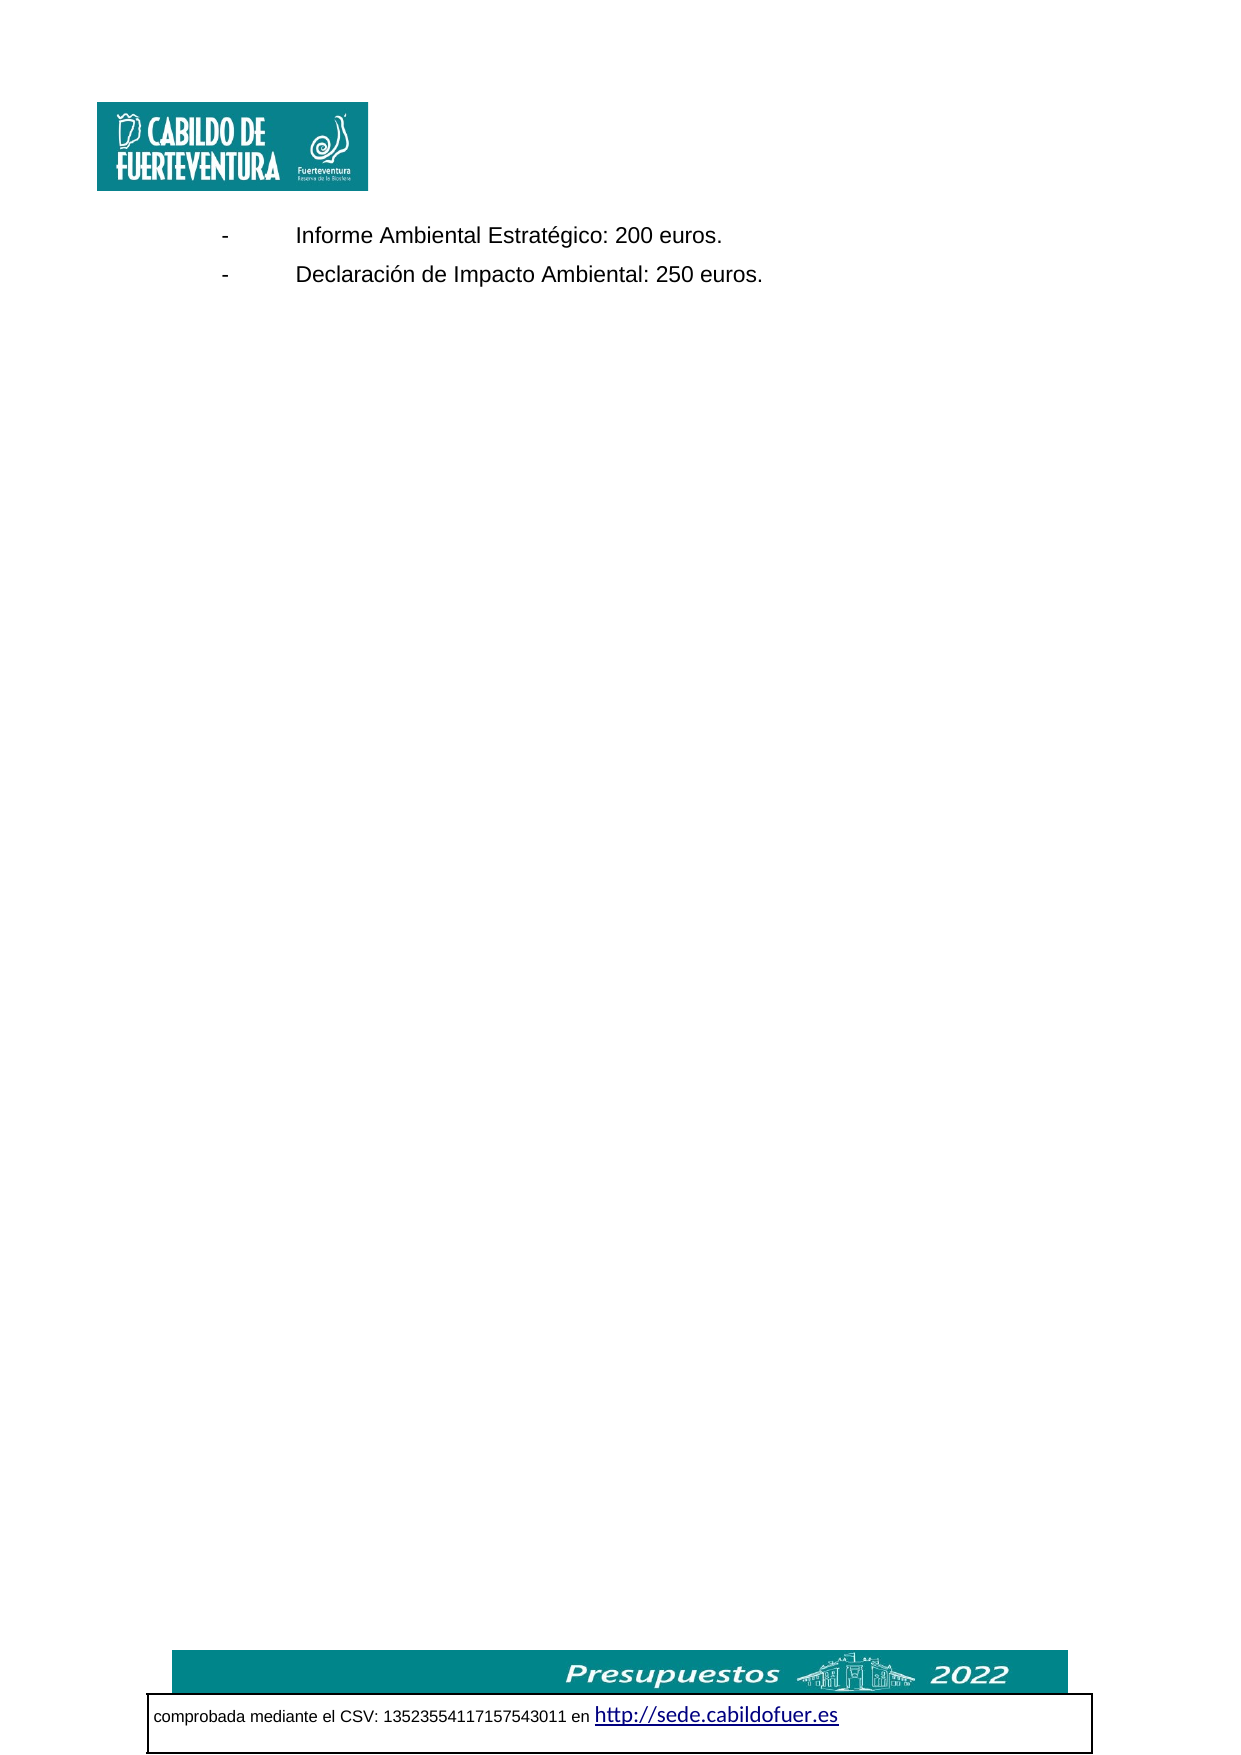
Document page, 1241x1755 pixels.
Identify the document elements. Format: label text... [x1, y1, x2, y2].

list Declaración de Impacto Ambiental: 250 euros. [221, 258, 1107, 289]
list Informe Ambiental Estratégico: 200 euros. [221, 219, 1107, 250]
